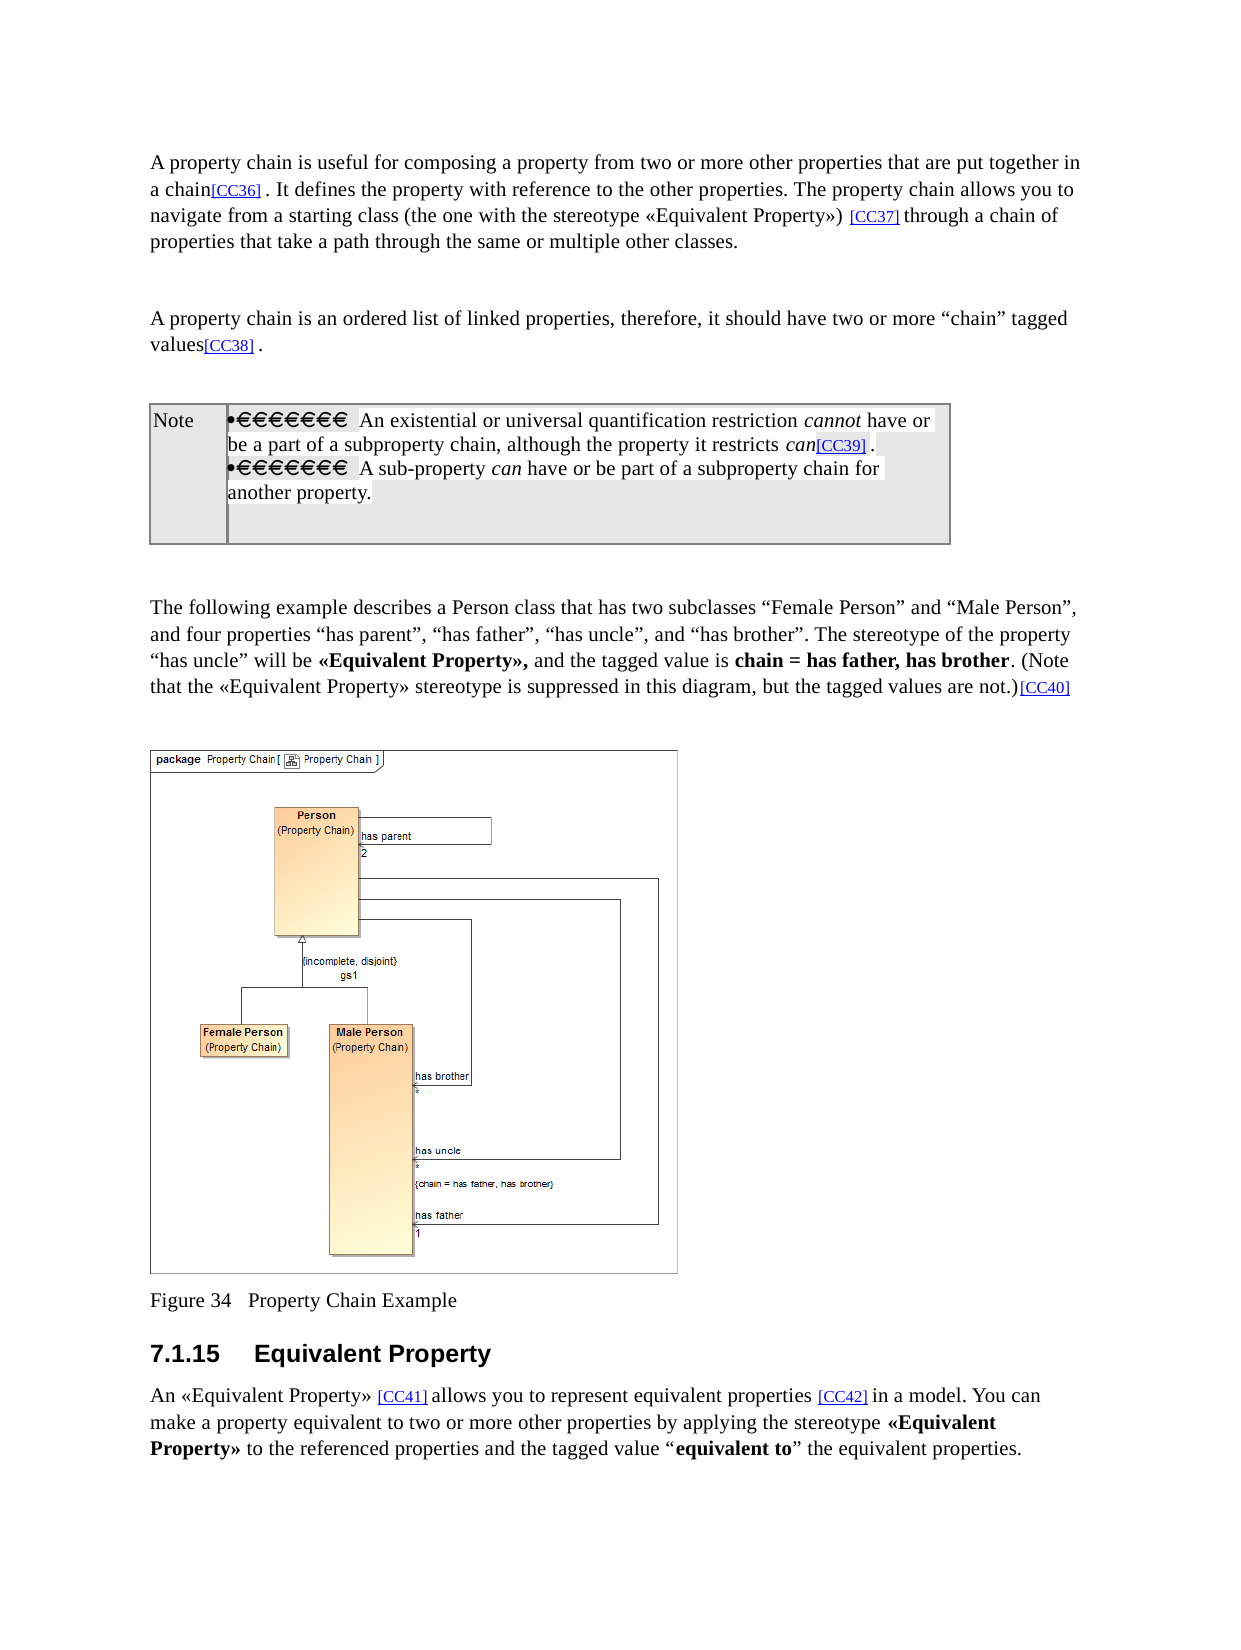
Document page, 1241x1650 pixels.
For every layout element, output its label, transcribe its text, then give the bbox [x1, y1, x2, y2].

text A property chain is an ordered list of linked properties, therefore, it should have two or more “chain” tagged values[CC38] . [150, 306, 1090, 356]
subtitle Equivalent Property [150, 1339, 1090, 1368]
text Figure 34 Property Chain Example [150, 1287, 1090, 1312]
table_header Note [151, 405, 226, 543]
text The following example describes a Person class that has two subclasses “Female Person” and “Male Person”, and four properties “has parent”, “has father”, “has uncle”, and “has brother”. The stereotype of the property “has uncle” will be «Equivalent Property», and the tagged value is chain = has father, has brother. (Note that the «Equivalent Property» stereotype is suppressed in this diagram, but the tagged values are not.)[CC40] [150, 595, 1090, 698]
table_header · An existential or universal quantification restriction cannot have or be a part of a subproperty chain, although the property it restricts can[CC39] . · A sub-property can have or be part of a subproperty chain for another property. [229, 405, 949, 543]
text An «Equivalent Property» [CC41] allows you to represent equivalent properties [CC42] in a model. You can make a property equivalent to two or more other properties by applying the stereotype «Equivalent Property» to the referenced properties and the tagged value “equivalent to” the equivalent properties. [150, 1383, 1090, 1460]
text A property chain is useful for composing a property from two or more other properties that are put together in a chain[CC36] . It defines the property with reference to the other properties. The property chain allows you to navigate from a starting class (the one with the stereotype «Equivalent Property») [CC37] through a chain of properties that take a path through the same or multiple other classes. [150, 150, 1090, 253]
picture [150, 750, 678, 1274]
